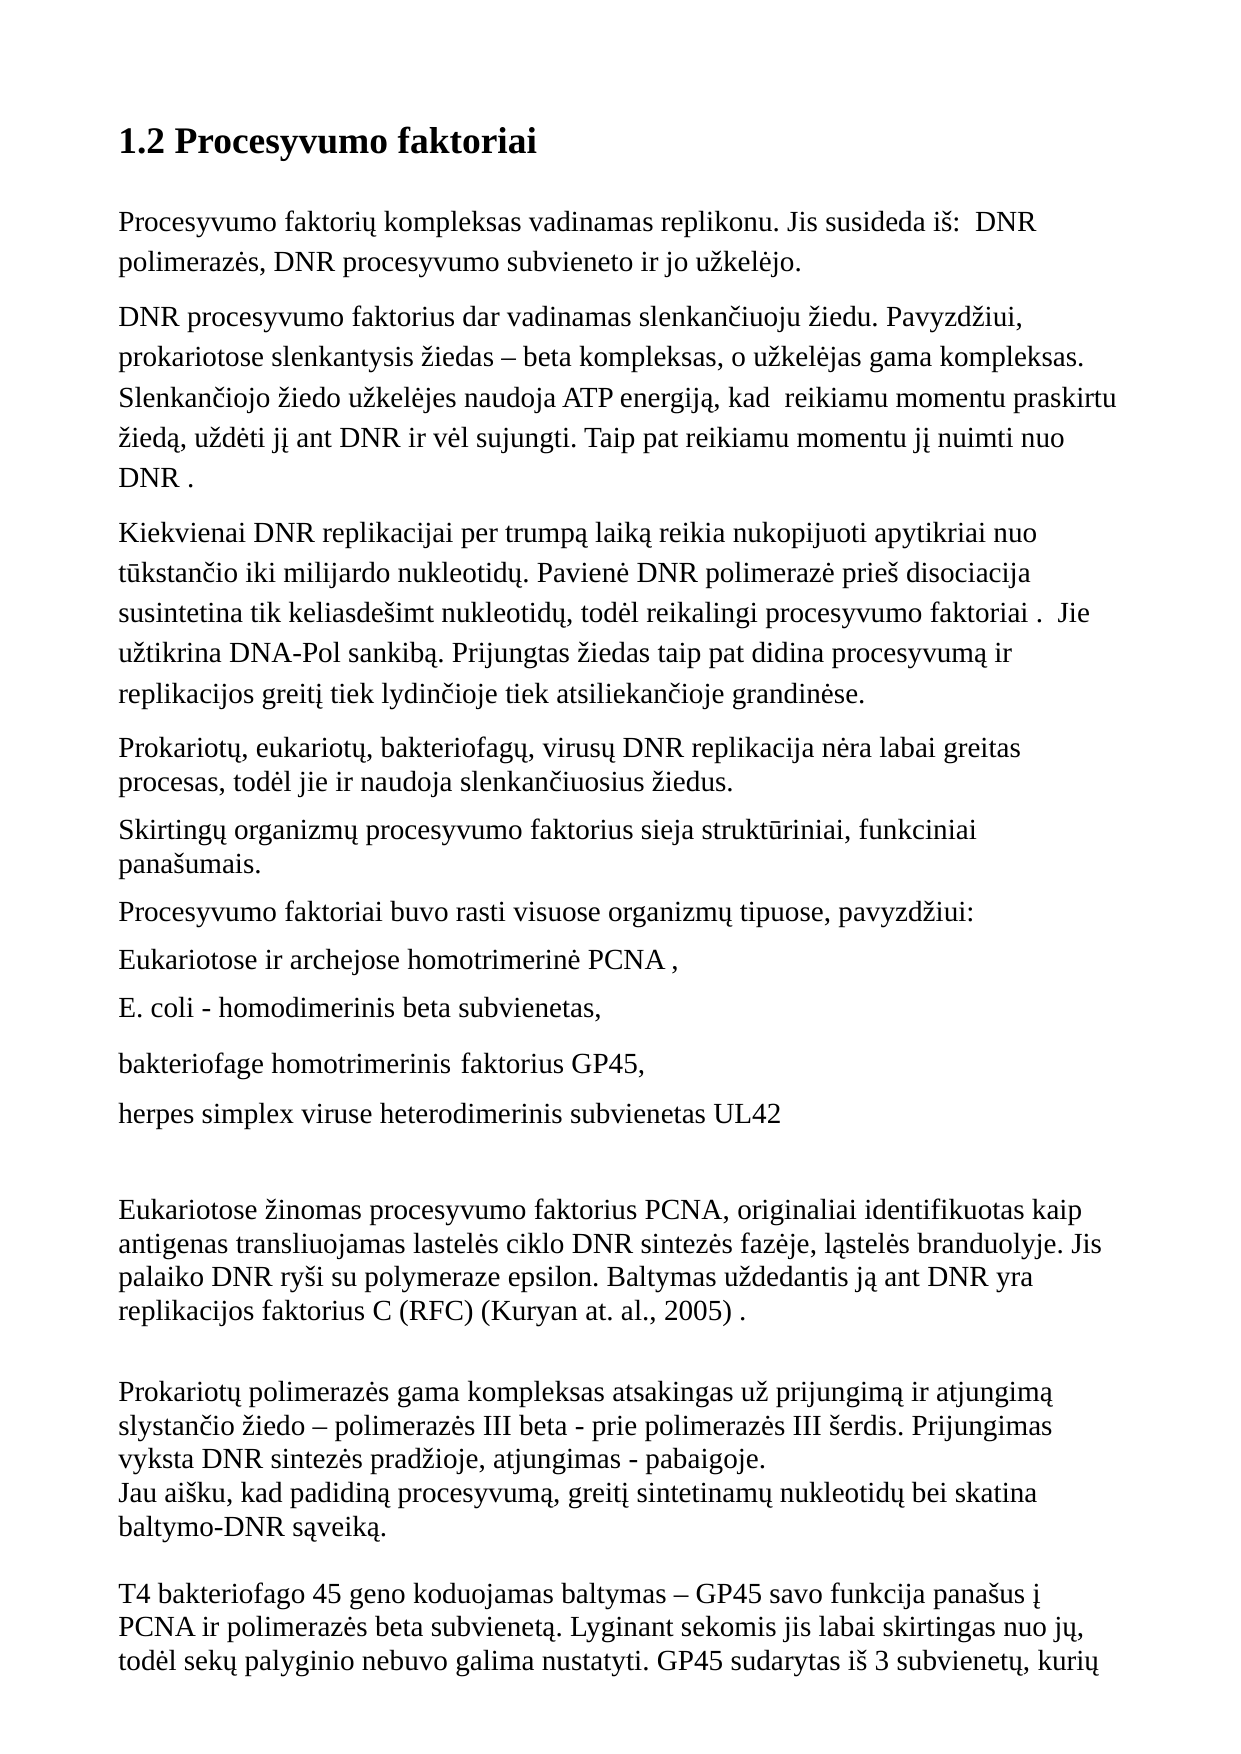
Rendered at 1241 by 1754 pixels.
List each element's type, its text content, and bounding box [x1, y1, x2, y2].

text Prokariotų, eukariotų, bakteriofagų, virusų DNR replikacija nėra labai greitas procesas, todėl jie ir naudoja slenkančiuosius žiedus. [118, 731, 1122, 798]
text Skirtingų organizmų procesyvumo faktorius sieja struktūriniai, funkciniai panašumais. [118, 812, 1122, 879]
text E. coli - homodimerinis beta subvienetas, [118, 990, 1122, 1024]
text herpes simplex viruse heterodimerinis subvienetas UL42 [118, 1096, 1122, 1129]
text T4 bakteriofago 45 geno koduojamas baltymas – GP45 savo funkcija panašus į PCNA ir polimerazės beta subvienetą. Lyginant sekomis jis labai skirtingas nuo jų, todėl sekų palyginio nebuvo galima nustatyti. GP45 sudarytas iš 3 subvienetų, kurių [118, 1576, 1122, 1676]
text Eukariotose ir archejose homotrimerinė PCNA , [118, 942, 1122, 976]
text Eukariotose žinomas procesyvumo faktorius PCNA, originaliai identifikuotas kaip antigenas transliuojamas lastelės ciklo DNR sintezės fazėje, ląstelės branduolyje. Jis palaiko DNR ryši su polymeraze epsilon. Baltymas uždedantis ją ant DNR yra replikacijos faktorius C (RFC) (Kuryan at. al., 2005) . [118, 1192, 1122, 1326]
text Prokariotų polimerazės gama kompleksas atsakingas už prijungimą ir atjungimą slystančio žiedo – polimerazės III beta - prie polimerazės III šerdis. Prijungimas vyksta DNR sintezės pradžioje, atjungimas - pabaigoje. [118, 1374, 1122, 1475]
text Kiekvienai DNR replikacijai per trumpą laiką reikia nukopijuoti apytikriai nuo tūkstančio iki milijardo nukleotidų. Pavienė DNR polimerazė prieš disociacija susintetina tik keliasdešimt nukleotidų, todėl reikalingi procesyvumo faktoriai . Jie užtikrina DNA-Pol sankibą. Prijungtas žiedas taip pat didina procesyvumą ir replikacijos greitį tiek lydinčioje tiek atsiliekančioje grandinėse. [118, 515, 1122, 709]
text Jau aišku, kad padidiną procesyvumą, greitį sintetinamų nukleotidų bei skatina baltymo-DNR sąveiką. [118, 1475, 1122, 1542]
text 1.2 Procesyvumo faktoriai [118, 118, 1122, 161]
text bakteriofage homotrimerinis faktorius GP45, [118, 1038, 1122, 1081]
text Procesyvumo faktoriai buvo rasti visuose organizmų tipuose, pavyzdžiui: [118, 894, 1122, 927]
text Procesyvumo faktorių kompleksas vadinamas replikonu. Jis susideda iš: DNR polimerazės, DNR procesyvumo subvieneto ir jo užkelėjo. [118, 204, 1122, 278]
text DNR procesyvumo faktorius dar vadinamas slenkančiuoju žiedu. Pavyzdžiui, prokariotose slenkantysis žiedas – beta kompleksas, o užkelėjas gama kompleksas. Slenkančiojo žiedo užkelėjes naudoja ATP energiją, kad reikiamu momentu praskirtu žiedą, uždėti jį ant DNR ir vėl sujungti. Taip pat reikiamu momentu jį nuimti nuo DNR . [118, 299, 1122, 494]
